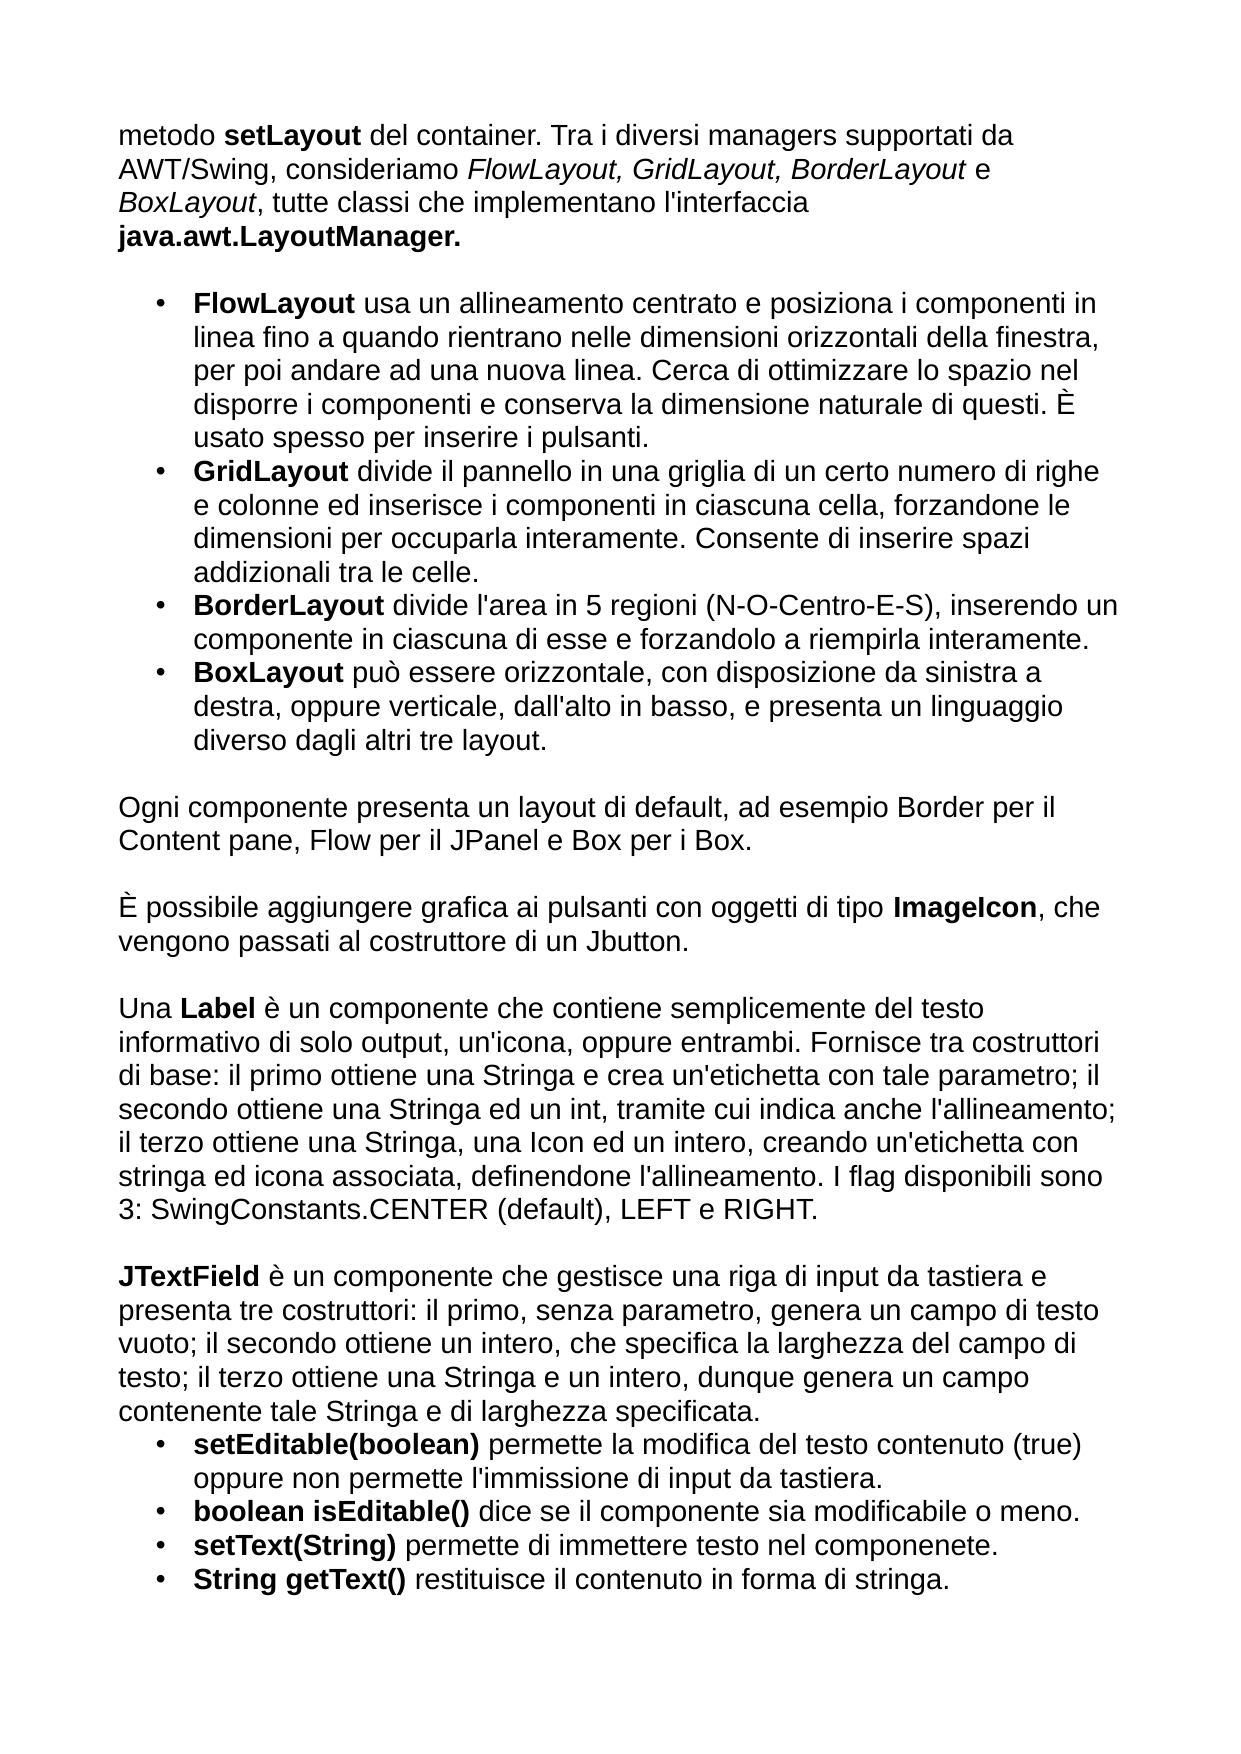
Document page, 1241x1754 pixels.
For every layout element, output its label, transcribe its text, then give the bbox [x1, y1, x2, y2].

list BorderLayout divide l'area in 5 regioni (N-O-Centro-E-S), inserendo un componente in ciascuna di esse e forzandolo a riempirla interamente. [156, 588, 1122, 655]
list boolean isEditable() dice se il componente sia modificabile o meno. [156, 1494, 1122, 1528]
list BoxLayout può essere orizzontale, con disposizione da sinistra a destra, oppure verticale, dall'alto in basso, e presenta un linguaggio diverso dagli altri tre layout. [156, 655, 1122, 756]
text metodo setLayout del container. Tra i diversi managers supportati da AWT/Swing, consideriamo FlowLayout, GridLayout, BorderLayout e BoxLayout, tutte classi che implementano l'interfaccia java.awt.LayoutManager. [118, 118, 1122, 252]
list setEditable(boolean) permette la modifica del testo contenuto (true) oppure non permette l'immissione di input da tastiera. [156, 1427, 1122, 1494]
list GridLayout divide il pannello in una griglia di un certo numero di righe e colonne ed inserisce i componenti in ciascuna cella, forzandone le dimensioni per occuparla interamente. Consente di inserire spazi addizionali tra le celle. [156, 454, 1122, 588]
list setText(String) permette di immettere testo nel componenete. [156, 1528, 1122, 1562]
text Ogni componente presenta un layout di default, ad esempio Border per il Content pane, Flow per il JPanel e Box per i Box. [118, 790, 1122, 857]
list FlowLayout usa un allineamento centrato e posiziona i componenti in linea fino a quando rientrano nelle dimensioni orizzontali della finestra, per poi andare ad una nuova linea. Cerca di ottimizzare lo spazio nel disporre i componenti e conserva la dimensione naturale di questi. È usato spesso per inserire i pulsanti. [156, 286, 1122, 454]
text JTextField è un componente che gestisce una riga di input da tastiera e presenta tre costruttori: il primo, senza parametro, genera un campo di testo vuoto; il secondo ottiene un intero, che specifica la larghezza del campo di testo; il terzo ottiene una Stringa e un intero, dunque genera un campo contenente tale Stringa e di larghezza specificata. [118, 1259, 1122, 1427]
list String getText() restituisce il contenuto in forma di stringa. [156, 1562, 1122, 1596]
text Una Label è un componente che contiene semplicemente del testo informativo di solo output, un'icona, oppure entrambi. Fornisce tra costruttori di base: il primo ottiene una Stringa e crea un'etichetta con tale parametro; il secondo ottiene una Stringa ed un int, tramite cui indica anche l'allineamento; il terzo ottiene una Stringa, una Icon ed un intero, creando un'etichetta con stringa ed icona associata, definendone l'allineamento. I flag disponibili sono 3: SwingConstants.CENTER (default), LEFT e RIGHT. [118, 991, 1122, 1226]
text È possibile aggiungere grafica ai pulsanti con oggetti di tipo ImageIcon, che vengono passati al costruttore di un Jbutton. [118, 890, 1122, 957]
